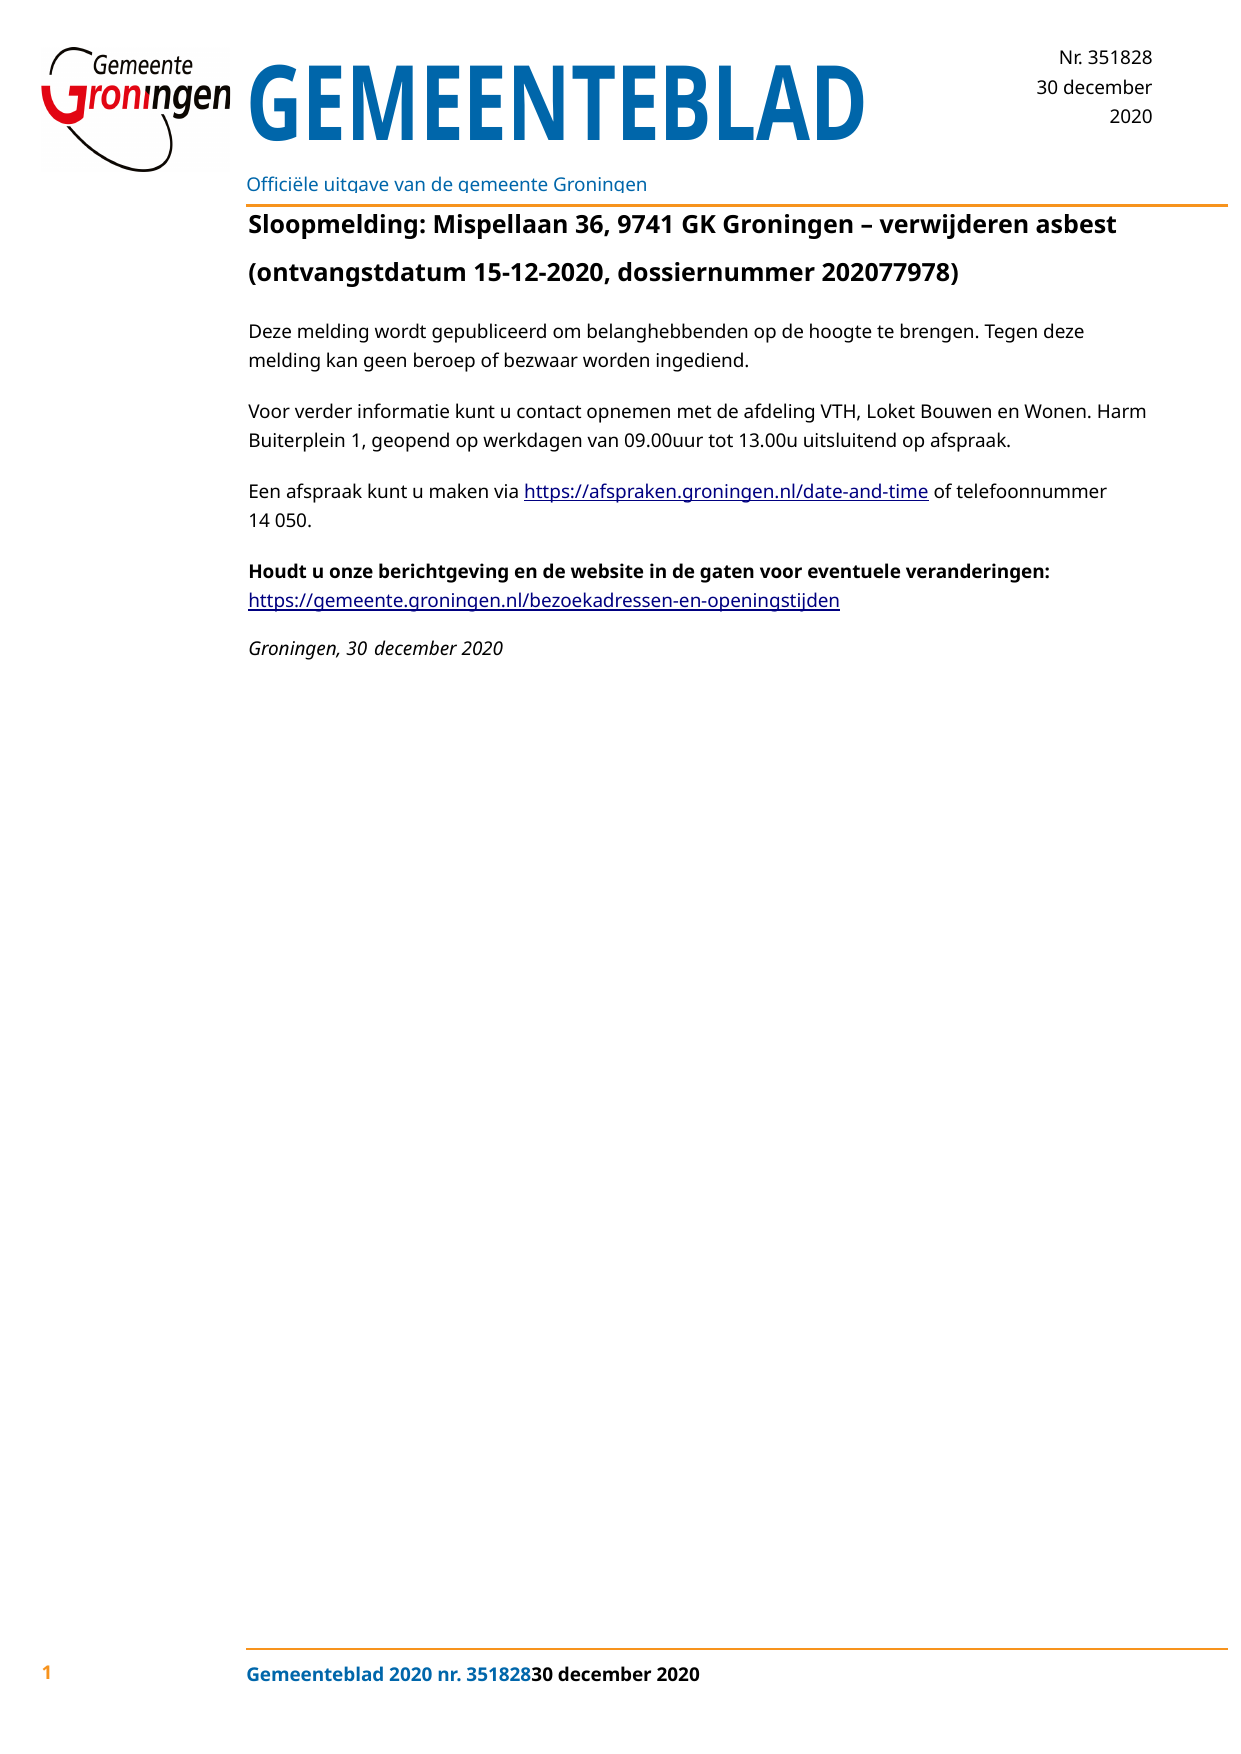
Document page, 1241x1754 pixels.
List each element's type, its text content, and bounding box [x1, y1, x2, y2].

text Voor verder informatie kunt u contact opnemen met de afdeling VTH, Loket Bouwen en Wonen. Harm Buiterplein 1, geopend op werkdagen van 09.00uur tot 13.00u uitsluitend op afspraak. [248, 398, 1152, 453]
picture [41, 47, 231, 172]
text Houdt u onze berichtgeving en de website in de gaten voor eventuele veranderingen: https://gemeente.groningen.nl/bezoekadressen-en-openingstijden [248, 558, 1152, 613]
text Deze melding wordt gepubliceerd om belanghebbenden op de hoogte te brengen. Tegen deze melding kan geen beroep of bezwaar worden ingediend. [248, 318, 1152, 373]
text Een afspraak kunt u maken via https://afspraken.groningen.nl/date-and-time of telefoonnummer 14 050. [248, 478, 1152, 533]
text Groningen, 30 december 2020 [248, 635, 1152, 661]
text Sloopmelding: Mispellaan 36, 9741 GK Groningen – verwijderen asbest (ontvangstdatum 15-12-2020, dossiernummer 202077978) [248, 207, 1152, 288]
